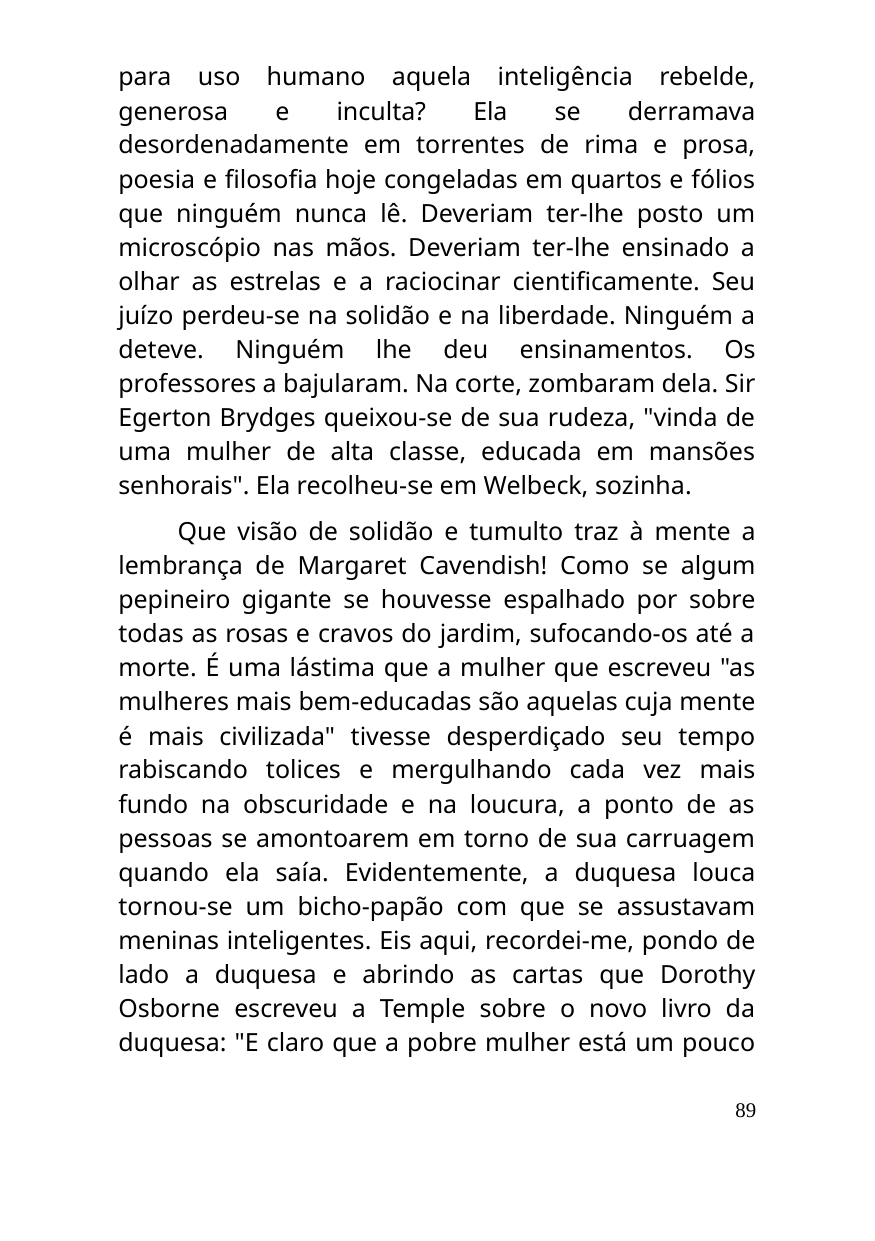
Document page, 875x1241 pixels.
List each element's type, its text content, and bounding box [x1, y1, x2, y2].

text para uso humano aquela inteligência rebelde, generosa e inculta? Ela se derramava desordenadamente em torrentes de rima e prosa, poesia e filosofia hoje congeladas em quartos e fólios que ninguém nunca lê. Deveriam ter-lhe posto um microscópio nas mãos. Deveriam ter-lhe ensinado a olhar as estrelas e a raciocinar cientificamente. Seu juízo perdeu-se na solidão e na liberdade. Ninguém a deteve. Ninguém lhe deu ensinamentos. Os professores a bajularam. Na corte, zombaram dela. Sir Egerton Brydges queixou-se de sua rudeza, "vinda de uma mulher de alta classe, educada em mansões senhorais". Ela recolheu-se em Welbeck, sozinha. [118, 59, 756, 502]
text Que visão de solidão e tumulto traz à mente a lembrança de Margaret Cavendish! Como se algum pepineiro gigante se houvesse espalhado por sobre todas as rosas e cravos do jardim, sufocando-os até a morte. É uma lástima que a mulher que escreveu "as mulheres mais bem-educadas são aquelas cuja mente é mais civilizada" tivesse desperdiçado seu tempo rabiscando tolices e mergulhando cada vez mais fundo na obscuridade e na loucura, a ponto de as pessoas se amontoarem em torno de sua carruagem quando ela saía. Evidentemente, a duquesa louca tornou-se um bicho-papão com que se assustavam meninas inteligentes. Eis aqui, recordei-me, pondo de lado a duquesa e abrindo as cartas que Dorothy Osborne escreveu a Temple sobre o novo livro da duquesa: "E claro que a pobre mulher está um pouco [118, 514, 756, 1059]
